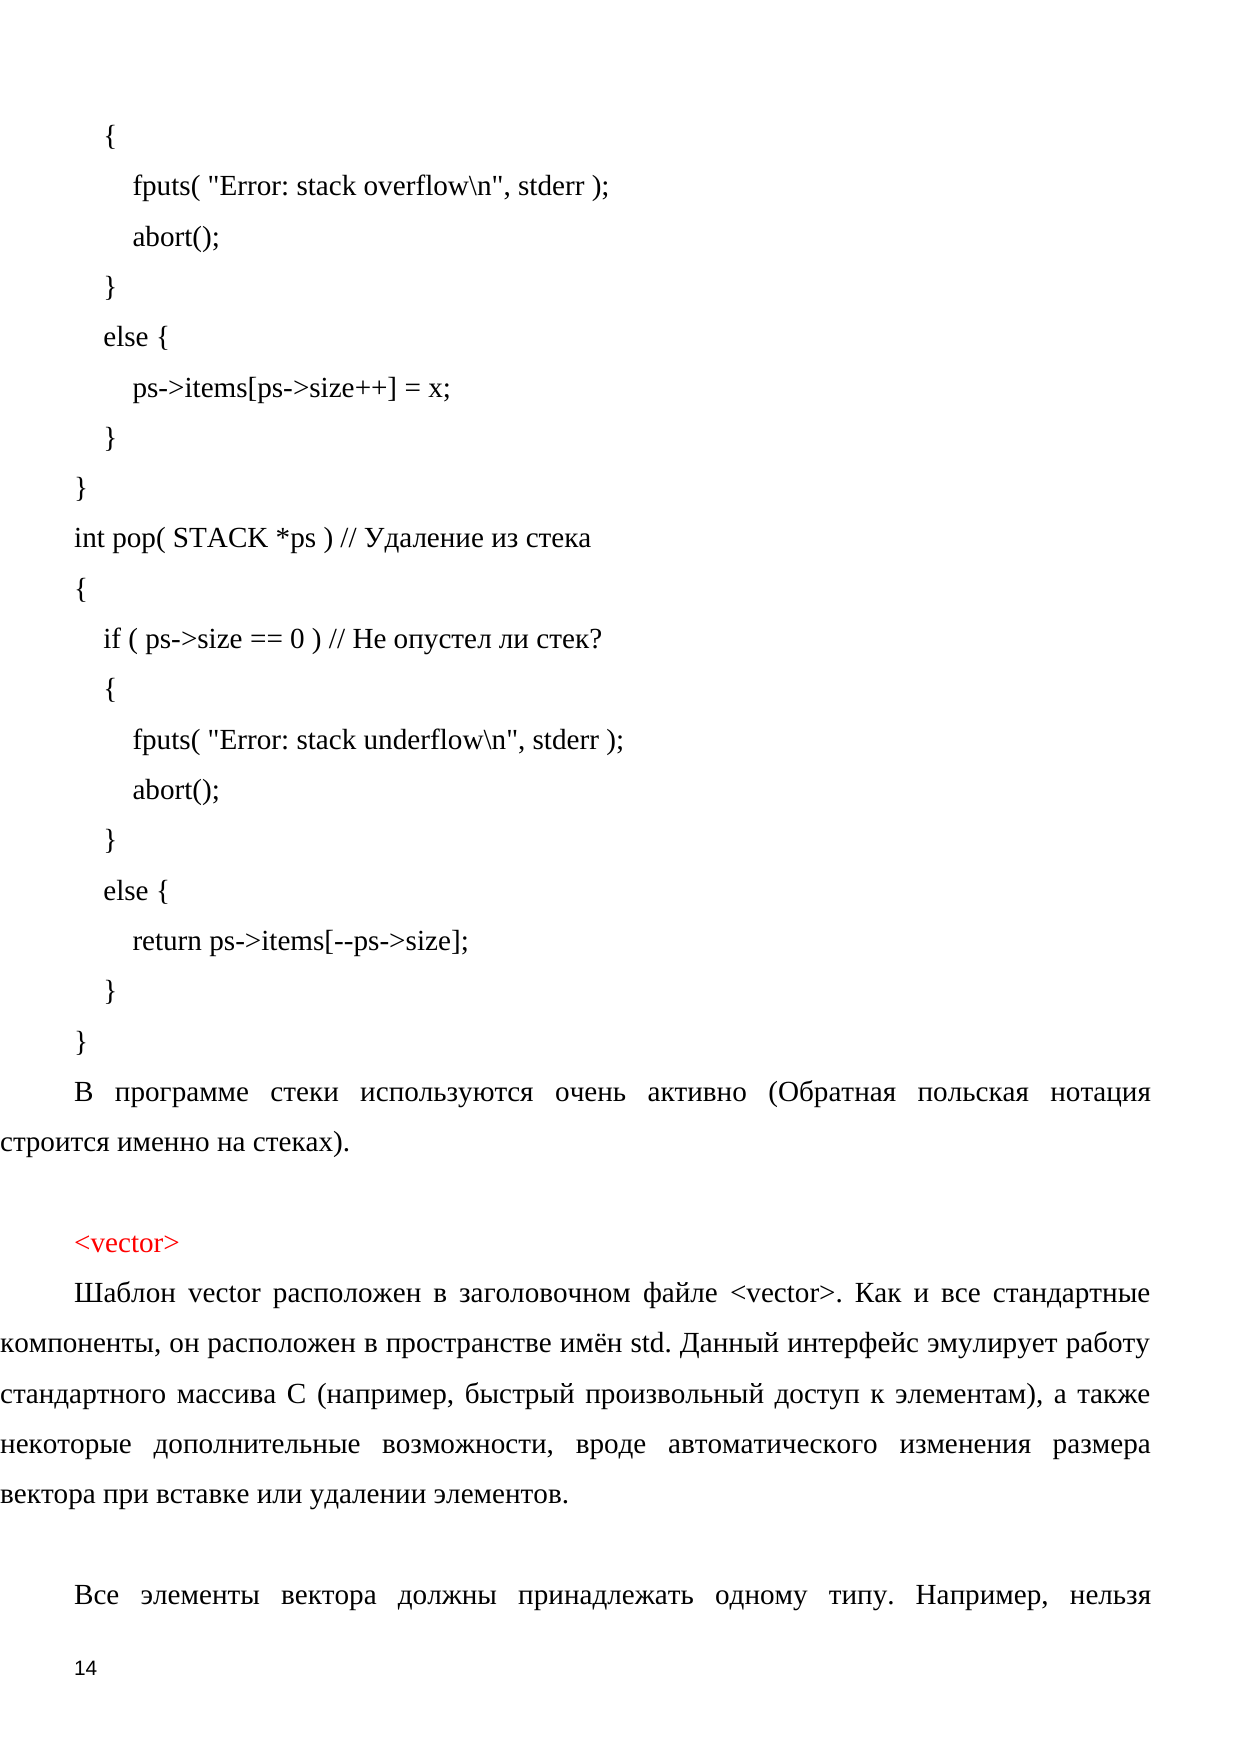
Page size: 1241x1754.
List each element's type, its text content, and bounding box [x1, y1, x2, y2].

text Шаблон vector расположен в заголовочном файле <vector>. Как и все стандартные компоненты, он расположен в пространстве имён std. Данный интерфейс эмулирует работу стандартного массива C (например, быстрый произвольный доступ к элементам), а также некоторые дополнительные возможности, вроде автоматического изменения размера вектора при вставке или удалении элементов. [0, 1275, 1152, 1510]
text } [0, 1024, 1152, 1057]
text { [0, 672, 1152, 705]
text return ps->items[--ps->size]; [0, 923, 1152, 957]
text ps->items[ps->size++] = x; [0, 370, 1152, 403]
text <vector> [0, 1225, 1152, 1258]
text } [0, 420, 1152, 453]
text abort(); [0, 219, 1152, 252]
text } [0, 269, 1152, 303]
text Все элементы вектора должны принадлежать одному типу. Например, нельзя [0, 1577, 1152, 1611]
text fputs( "Error: stack underflow\n", stderr ); [0, 722, 1152, 755]
text В программе стеки используются очень активно (Обратная польская нотация строится именно на стеках). [0, 1074, 1152, 1158]
text abort(); [0, 772, 1152, 806]
text int pop( STACK *ps ) // Удаление из стека [0, 521, 1152, 554]
text { [0, 571, 1152, 604]
text { [0, 118, 1152, 152]
text if ( ps->size == 0 ) // Не опустел ли стек? [0, 621, 1152, 655]
text } [0, 822, 1152, 856]
text else { [0, 319, 1152, 353]
text } [0, 973, 1152, 1007]
text } [0, 470, 1152, 504]
text else { [0, 873, 1152, 906]
text fputs( "Error: stack overflow\n", stderr ); [0, 168, 1152, 202]
